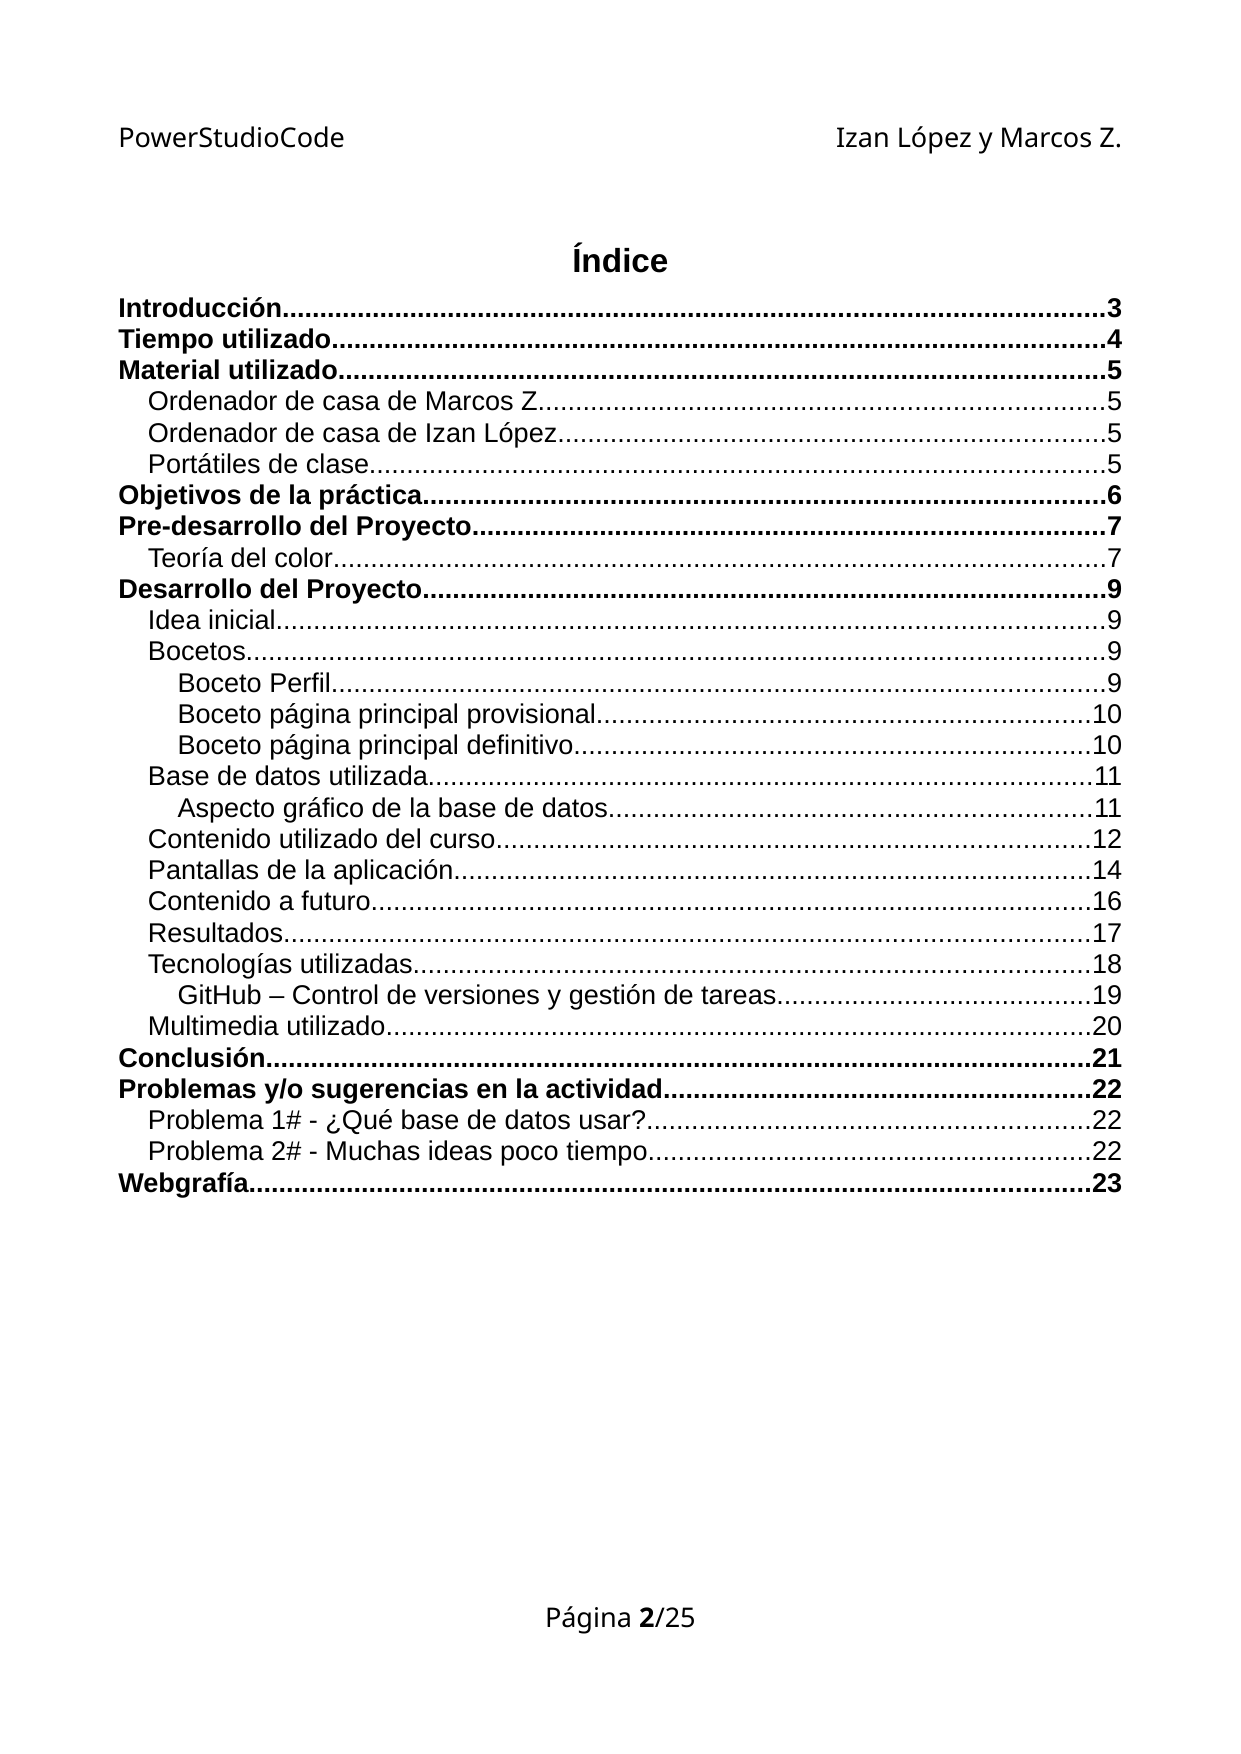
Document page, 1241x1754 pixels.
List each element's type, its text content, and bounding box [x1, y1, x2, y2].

text Ordenador de casa de Izan López 5 [148, 417, 1122, 448]
text Multimedia utilizado 20 [148, 1010, 1122, 1042]
text Pantallas de la aplicación 14 [148, 854, 1122, 885]
text Tecnologías utilizadas 18 [148, 948, 1122, 979]
text Problema 1# - ¿Qué base de datos usar? 22 [148, 1104, 1122, 1135]
subtitle Índice [118, 241, 1122, 279]
subtitle Introducción 3 [118, 292, 1122, 323]
text Resultados 17 [148, 917, 1122, 948]
text Base de datos utilizada 11 [148, 760, 1122, 792]
subtitle Material utilizado 5 [118, 354, 1122, 385]
text Boceto página principal provisional 10 [177, 698, 1122, 729]
text Ordenador de casa de Marcos Z. 5 [148, 385, 1122, 417]
subtitle Objetivos de la práctica 6 [118, 479, 1122, 510]
subtitle Pre-desarrollo del Proyecto 7 [118, 510, 1122, 542]
subtitle Desarrollo del Proyecto 9 [118, 573, 1122, 604]
subtitle Tiempo utilizado 4 [118, 323, 1122, 354]
text Boceto Perfil 9 [177, 667, 1122, 698]
text Boceto página principal definitivo 10 [177, 729, 1122, 760]
text Teoría del color 7 [148, 542, 1122, 573]
text Problema 2# - Muchas ideas poco tiempo 22 [148, 1135, 1122, 1167]
text Aspecto gráfico de la base de datos 11 [177, 792, 1122, 823]
text Portátiles de clase 5 [148, 448, 1122, 479]
text Contenido a futuro 16 [148, 885, 1122, 917]
subtitle Problemas y/o sugerencias en la actividad 22 [118, 1073, 1122, 1104]
text Idea inicial 9 [148, 604, 1122, 635]
subtitle Webgrafía 23 [118, 1167, 1122, 1198]
subtitle Conclusión 21 [118, 1042, 1122, 1073]
text GitHub – Control de versiones y gestión de tareas 19 [177, 979, 1122, 1010]
text Contenido utilizado del curso 12 [148, 823, 1122, 854]
text Bocetos 9 [148, 635, 1122, 667]
